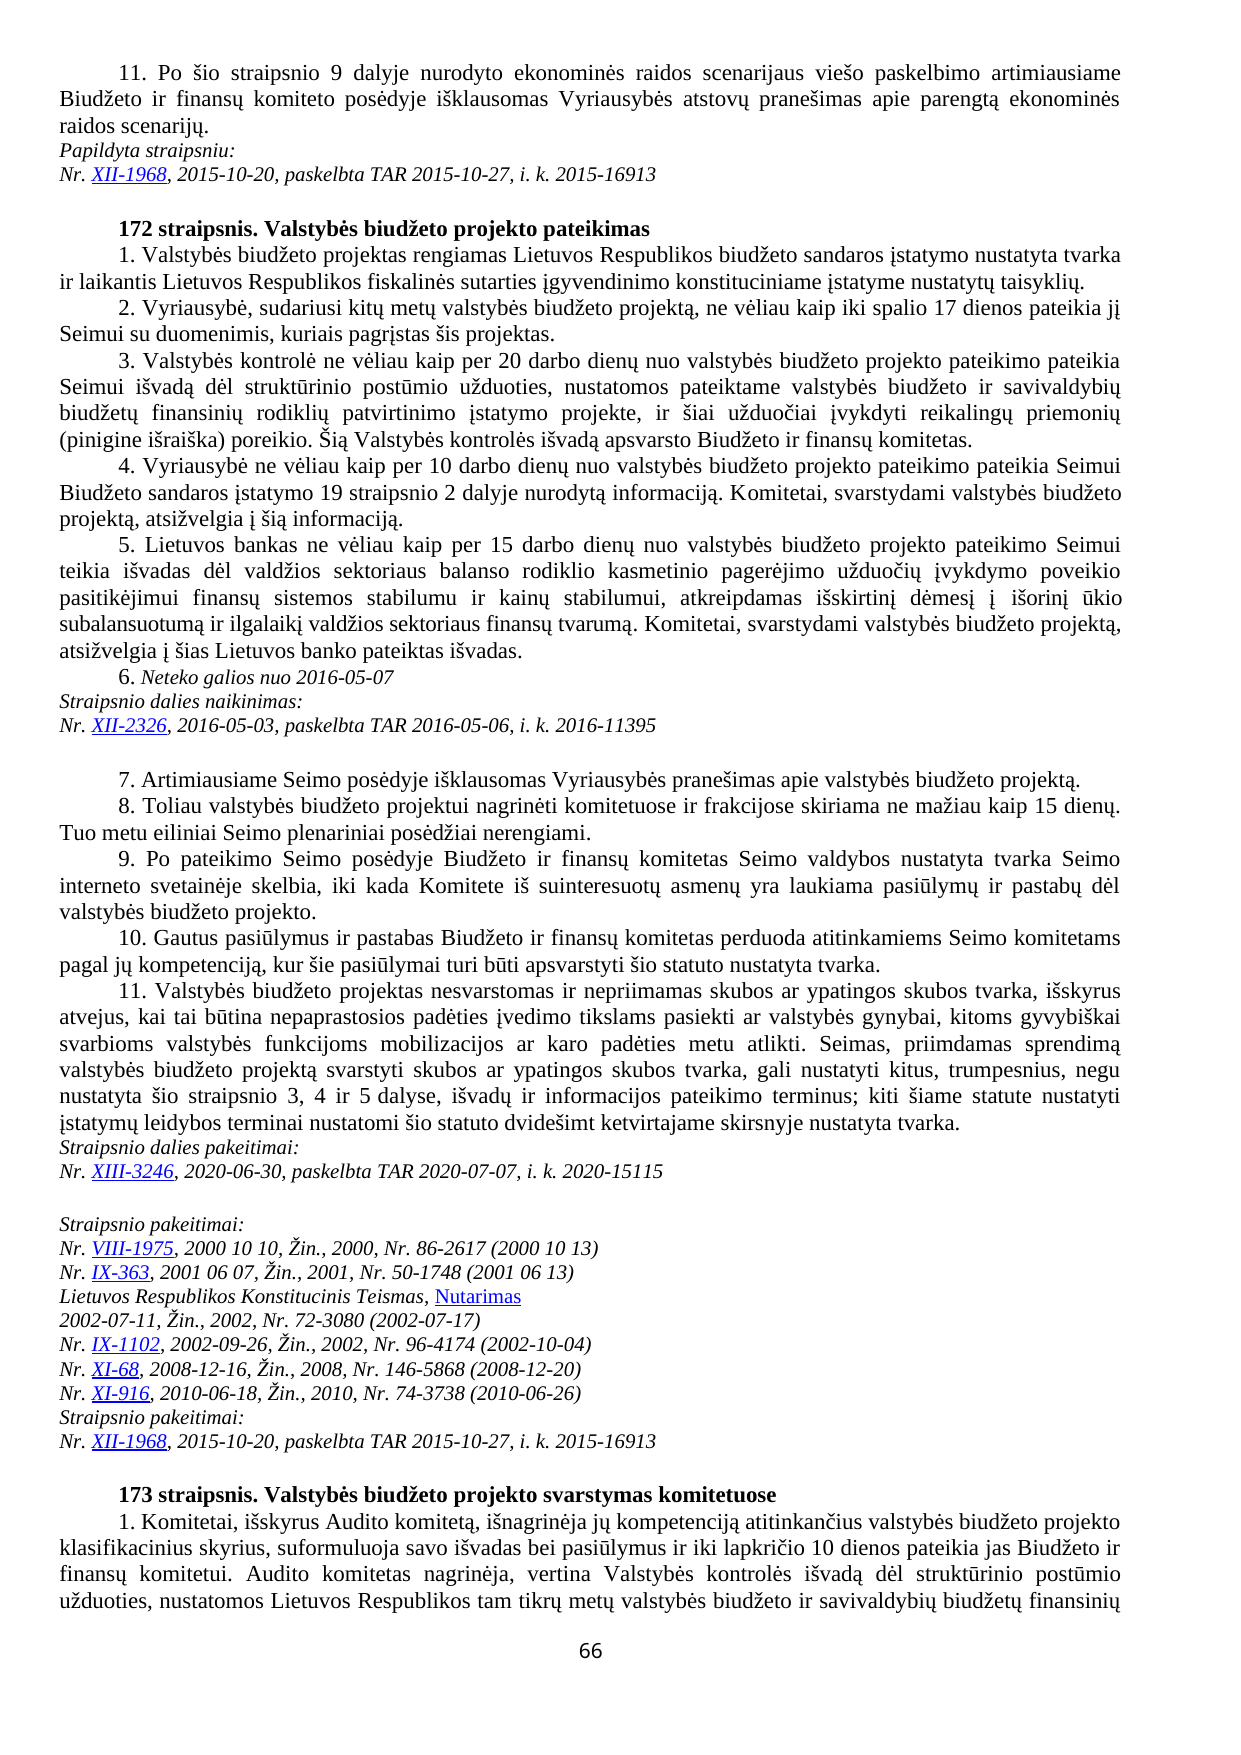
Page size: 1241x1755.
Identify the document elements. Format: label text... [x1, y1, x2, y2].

text Straipsnio dalies pakeitimai: [59, 1135, 1122, 1159]
text Nr. XI-916, 2010-06-18, Žin., 2010, Nr. 74-3738 (2010-06-26) [59, 1381, 1122, 1404]
text 2. Vyriausybė, sudariusi kitų metų valstybės biudžeto projektą, ne vėliau kaip iki spalio 17 dienos pateikia jį Seimui su duomenimis, kuriais pagrįstas šis projektas. [59, 294, 1122, 347]
text Straipsnio pakeitimai: [59, 1404, 1122, 1429]
text 173 straipsnis. Valstybės biudžeto projekto svarstymas komitetuose [59, 1481, 1122, 1508]
text Nr. IX-363, 2001 06 07, Žin., 2001, Nr. 50-1748 (2001 06 13) [59, 1260, 1122, 1284]
text 1. Valstybės biudžeto projektas rengiamas Lietuvos Respublikos biudžeto sandaros įstatymo nustatyta tvarka ir laikantis Lietuvos Respublikos fiskalinės sutarties įgyvendinimo konstituciniame įstatyme nustatytų taisyklių. [59, 241, 1122, 294]
text Nr. XII-2326, 2016-05-03, paskelbta TAR 2016-05-06, i. k. 2016-11395 [59, 713, 1122, 737]
text 11. Po šio straipsnio 9 dalyje nurodyto ekonominės raidos scenarijaus viešo paskelbimo artimiausiame Biudžeto ir finansų komiteto posėdyje išklausomas Vyriausybės atstovų pranešimas apie parengtą ekonominės raidos scenarijų. [59, 59, 1122, 138]
text Lietuvos Respublikos Konstitucinis Teismas, Nutarimas [59, 1284, 1122, 1308]
text Straipsnio pakeitimai: [59, 1212, 1122, 1236]
text 2002-07-11, Žin., 2002, Nr. 72-3080 (2002-07-17) [59, 1308, 1122, 1332]
text Nr. VIII-1975, 2000 10 10, Žin., 2000, Nr. 86-2617 (2000 10 13) [59, 1236, 1122, 1260]
text 4. Vyriausybė ne vėliau kaip per 10 darbo dienų nuo valstybės biudžeto projekto pateikimo pateikia Seimui Biudžeto sandaros įstatymo 19 straipsnio 2 dalyje nurodytą informaciją. Komitetai, svarstydami valstybės biudžeto projektą, atsižvelgia į šią informaciją. [59, 452, 1122, 531]
text Nr. XI-68, 2008-12-16, Žin., 2008, Nr. 146-5868 (2008-12-20) [59, 1356, 1122, 1381]
text Nr. XIII-3246, 2020-06-30, paskelbta TAR 2020-07-07, i. k. 2020-15115 [59, 1159, 1122, 1183]
text 3. Valstybės kontrolė ne vėliau kaip per 20 darbo dienų nuo valstybės biudžeto projekto pateikimo pateikia Seimui išvadą dėl struktūrinio postūmio užduoties, nustatomos pateiktame valstybės biudžeto ir savivaldybių biudžetų finansinių rodiklių patvirtinimo įstatymo projekte, ir šiai užduočiai įvykdyti reikalingų priemonių (pinigine išraiška) poreikio. Šią Valstybės kontrolės išvadą apsvarsto Biudžeto ir finansų komitetas. [59, 347, 1122, 452]
text 8. Toliau valstybės biudžeto projektui nagrinėti komitetuose ir frakcijose skiriama ne mažiau kaip 15 dienų. Tuo metu eiliniai Seimo plenariniai posėdžiai nerengiami. [59, 793, 1122, 845]
text 1. Komitetai, išskyrus Audito komitetą, išnagrinėja jų kompetenciją atitinkančius valstybės biudžeto projekto klasifikacinius skyrius, suformuluoja savo išvadas bei pasiūlymus ir iki lapkričio 10 dienos pateikia jas Biudžeto ir finansų komitetui. Audito komitetas nagrinėja, vertina Valstybės kontrolės išvadą dėl struktūrinio postūmio užduoties, nustatomos Lietuvos Respublikos tam tikrų metų valstybės biudžeto ir savivaldybių biudžetų finansinių [59, 1508, 1122, 1613]
text Nr. XII-1968, 2015-10-20, paskelbta TAR 2015-10-27, i. k. 2015-16913 [59, 162, 1122, 186]
text 10. Gautus pasiūlymus ir pastabas Biudžeto ir finansų komitetas perduoda atitinkamiems Seimo komitetams pagal jų kompetenciją, kur šie pasiūlymai turi būti apsvarstyti šio statuto nustatyta tvarka. [59, 924, 1122, 977]
text 172 straipsnis. Valstybės biudžeto projekto pateikimas [59, 215, 1122, 241]
text Nr. IX-1102, 2002-09-26, Žin., 2002, Nr. 96-4174 (2002-10-04) [59, 1332, 1122, 1356]
text 9. Po pateikimo Seimo posėdyje Biudžeto ir finansų komitetas Seimo valdybos nustatyta tvarka Seimo interneto svetainėje skelbia, iki kada Komitete iš suinteresuotų asmenų yra laukiama pasiūlymų ir pastabų dėl valstybės biudžeto projekto. [59, 845, 1122, 924]
text Nr. XII-1968, 2015-10-20, paskelbta TAR 2015-10-27, i. k. 2015-16913 [59, 1429, 1122, 1453]
text Straipsnio dalies naikinimas: [59, 689, 1122, 713]
text 5. Lietuvos bankas ne vėliau kaip per 15 darbo dienų nuo valstybės biudžeto projekto pateikimo Seimui teikia išvadas dėl valdžios sektoriaus balanso rodiklio kasmetinio pagerėjimo užduočių įvykdymo poveikio pasitikėjimui finansų sistemos stabilumu ir kainų stabilumui, atkreipdamas išskirtinį dėmesį į išorinį ūkio subalansuotumą ir ilgalaikį valdžios sektoriaus finansų tvarumą. Komitetai, svarstydami valstybės biudžeto projektą, atsižvelgia į šias Lietuvos banko pateiktas išvadas. [59, 531, 1122, 663]
text 6. Neteko galios nuo 2016-05-07 [59, 663, 1122, 689]
text 7. Artimiausiame Seimo posėdyje išklausomas Vyriausybės pranešimas apie valstybės biudžeto projektą. [59, 766, 1122, 793]
text Papildyta straipsniu: [59, 138, 1122, 162]
text 11. Valstybės biudžeto projektas nesvarstomas ir nepriimamas skubos ar ypatingos skubos tvarka, išskyrus atvejus, kai tai būtina nepaprastosios padėties įvedimo tikslams pasiekti ar valstybės gynybai, kitoms gyvybiškai svarbioms valstybės funkcijoms mobilizacijos ar karo padėties metu atlikti. Seimas, priimdamas sprendimą valstybės biudžeto projektą svarstyti skubos ar ypatingos skubos tvarka, gali nustatyti kitus, trumpesnius, negu nustatyta šio straipsnio 3, 4 ir 5 dalyse, išvadų ir informacijos pateikimo terminus; kiti šiame statute nustatyti įstatymų leidybos terminai nustatomi šio statuto dvidešimt ketvirtajame skirsnyje nustatyta tvarka. [59, 977, 1122, 1135]
